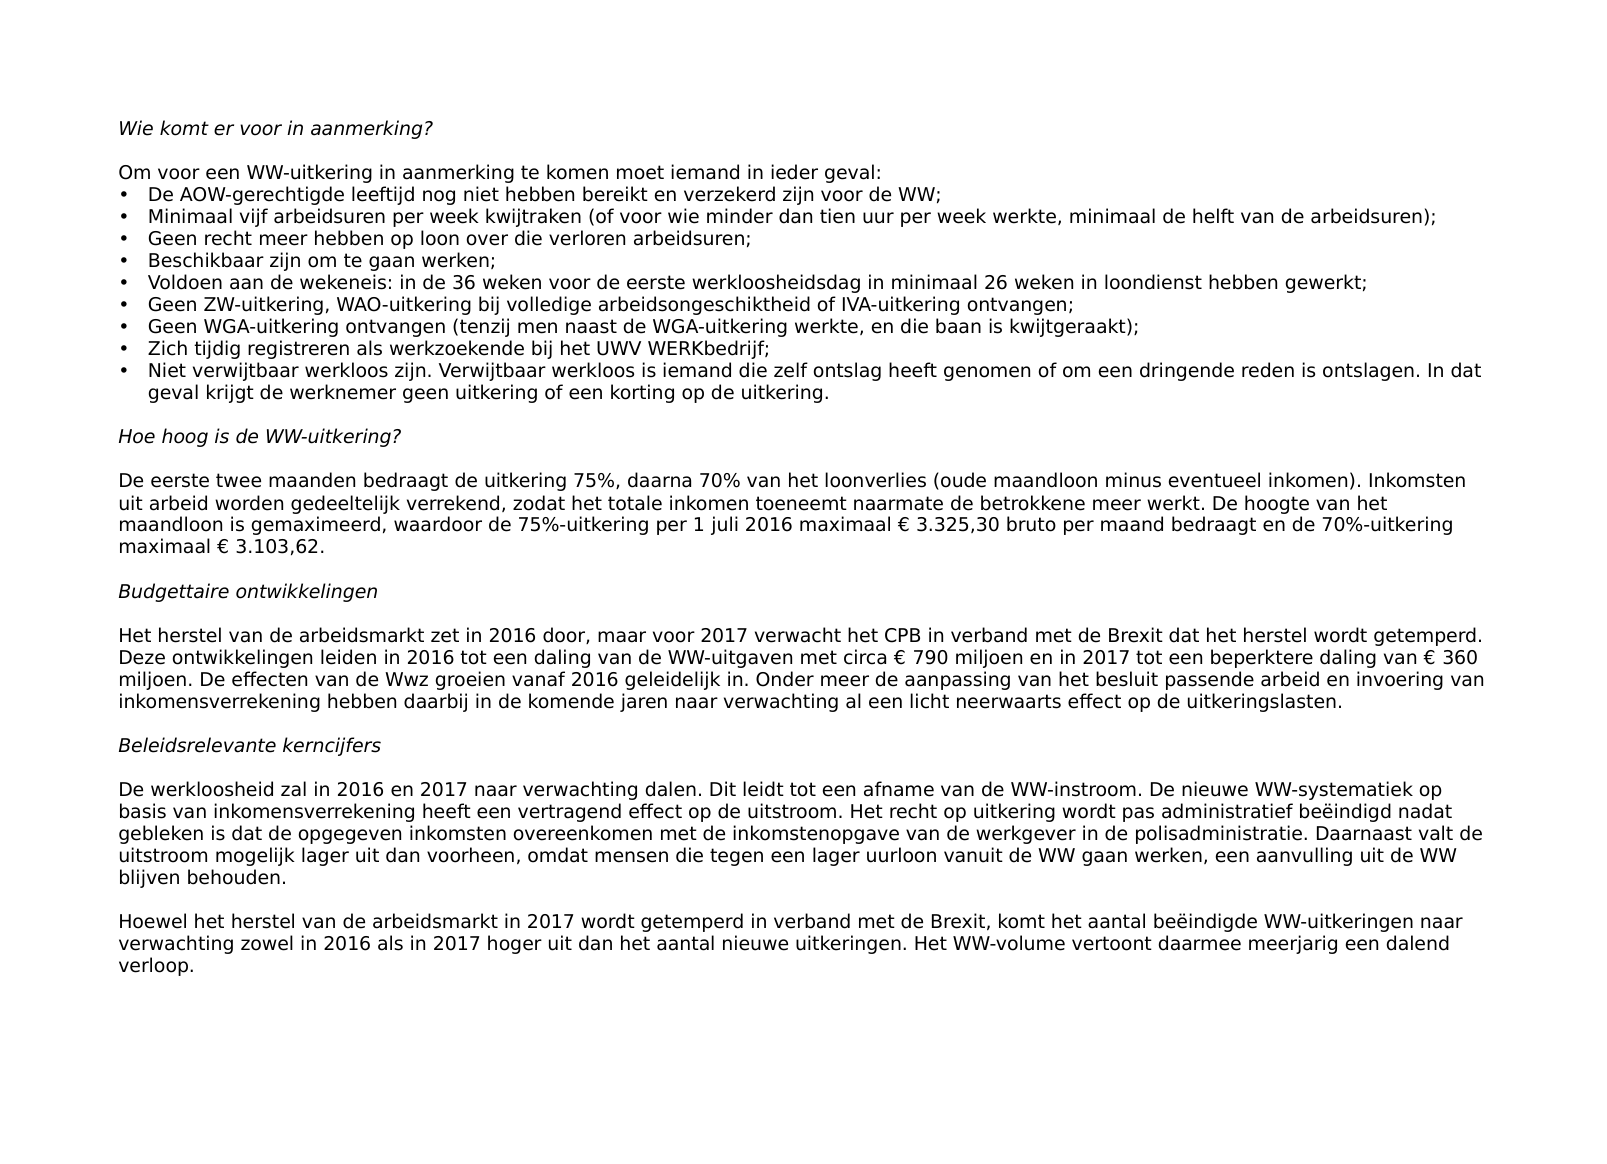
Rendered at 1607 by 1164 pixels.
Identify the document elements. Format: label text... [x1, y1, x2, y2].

text Het herstel van de arbeidsmarkt zet in 2016 door, maar voor 2017 verwacht het CPB in verband met de Brexit dat het herstel wordt getemperd. Deze ontwikkelingen leiden in 2016 tot een daling van de WW-uitgaven met circa € 790 miljoen en in 2017 tot een beperktere daling van € 360 miljoen. De effecten van de Wwz groeien vanaf 2016 geleidelijk in. Onder meer de aanpassing van het besluit passende arbeid en invoering van inkomensverrekening hebben daarbij in de komende jaren naar verwachting al een licht neerwaarts effect op de uitkeringslasten. [118, 625, 1488, 713]
text • Zich tijdig registreren als werkzoekende bij het UWV WERKbedrijf; [118, 338, 1488, 360]
text De werkloosheid zal in 2016 en 2017 naar verwachting dalen. Dit leidt tot een afname van de WW-instroom. De nieuwe WW-systematiek op basis van inkomensverrekening heeft een vertragend effect op de uitstroom. Het recht op uitkering wordt pas administratief beëindigd nadat gebleken is dat de opgegeven inkomsten overeenkomen met de inkomstenopgave van de werkgever in de polisadministratie. Daarnaast valt de uitstroom mogelijk lager uit dan voorheen, omdat mensen die tegen een lager uurloon vanuit de WW gaan werken, een aanvulling uit de WW blijven behouden. [118, 779, 1488, 889]
text • De AOW-gerechtigde leeftijd nog niet hebben bereikt en verzekerd zijn voor de WW; [118, 184, 1488, 206]
subtitle Budgettaire ontwikkelingen [118, 581, 1488, 602]
subtitle Beleidsrelevante kerncijfers [118, 735, 1488, 757]
text • Minimaal vijf arbeidsuren per week kwijtraken (of voor wie minder dan tien uur per week werkte, minimaal de helft van de arbeidsuren); [118, 206, 1488, 228]
text • Voldoen aan de wekeneis: in de 36 weken voor de eerste werkloosheidsdag in minimaal 26 weken in loondienst hebben gewerkt; [118, 272, 1488, 294]
text • Geen ZW-uitkering, WAO-uitkering bij volledige arbeidsongeschiktheid of IVA-uitkering ontvangen; [118, 294, 1488, 316]
text Hoewel het herstel van de arbeidsmarkt in 2017 wordt getemperd in verband met de Brexit, komt het aantal beëindigde WW-uitkeringen naar verwachting zowel in 2016 als in 2017 hoger uit dan het aantal nieuwe uitkeringen. Het WW-volume vertoont daarmee meerjarig een dalend verloop. [118, 911, 1488, 977]
subtitle Wie komt er voor in aanmerking? [118, 118, 1488, 140]
text Om voor een WW-uitkering in aanmerking te komen moet iemand in ieder geval: [118, 162, 1488, 184]
text • Niet verwijtbaar werkloos zijn. Verwijtbaar werkloos is iemand die zelf ontslag heeft genomen of om een dringende reden is ontslagen. In dat geval krijgt de werknemer geen uitkering of een korting op de uitkering. [118, 360, 1488, 404]
text De eerste twee maanden bedraagt de uitkering 75%, daarna 70% van het loonverlies (oude maandloon minus eventueel inkomen). Inkomsten uit arbeid worden gedeeltelijk verrekend, zodat het totale inkomen toeneemt naarmate de betrokkene meer werkt. De hoogte van het maandloon is gemaximeerd, waardoor de 75%-uitkering per 1 juli 2016 maximaal € 3.325,30 bruto per maand bedraagt en de 70%-uitkering maximaal € 3.103,62. [118, 470, 1488, 558]
text • Geen recht meer hebben op loon over die verloren arbeidsuren; [118, 228, 1488, 250]
text • Beschikbaar zijn om te gaan werken; [118, 250, 1488, 272]
subtitle Hoe hoog is de WW-uitkering? [118, 426, 1488, 448]
text • Geen WGA-uitkering ontvangen (tenzij men naast de WGA-uitkering werkte, en die baan is kwijtgeraakt); [118, 316, 1488, 338]
